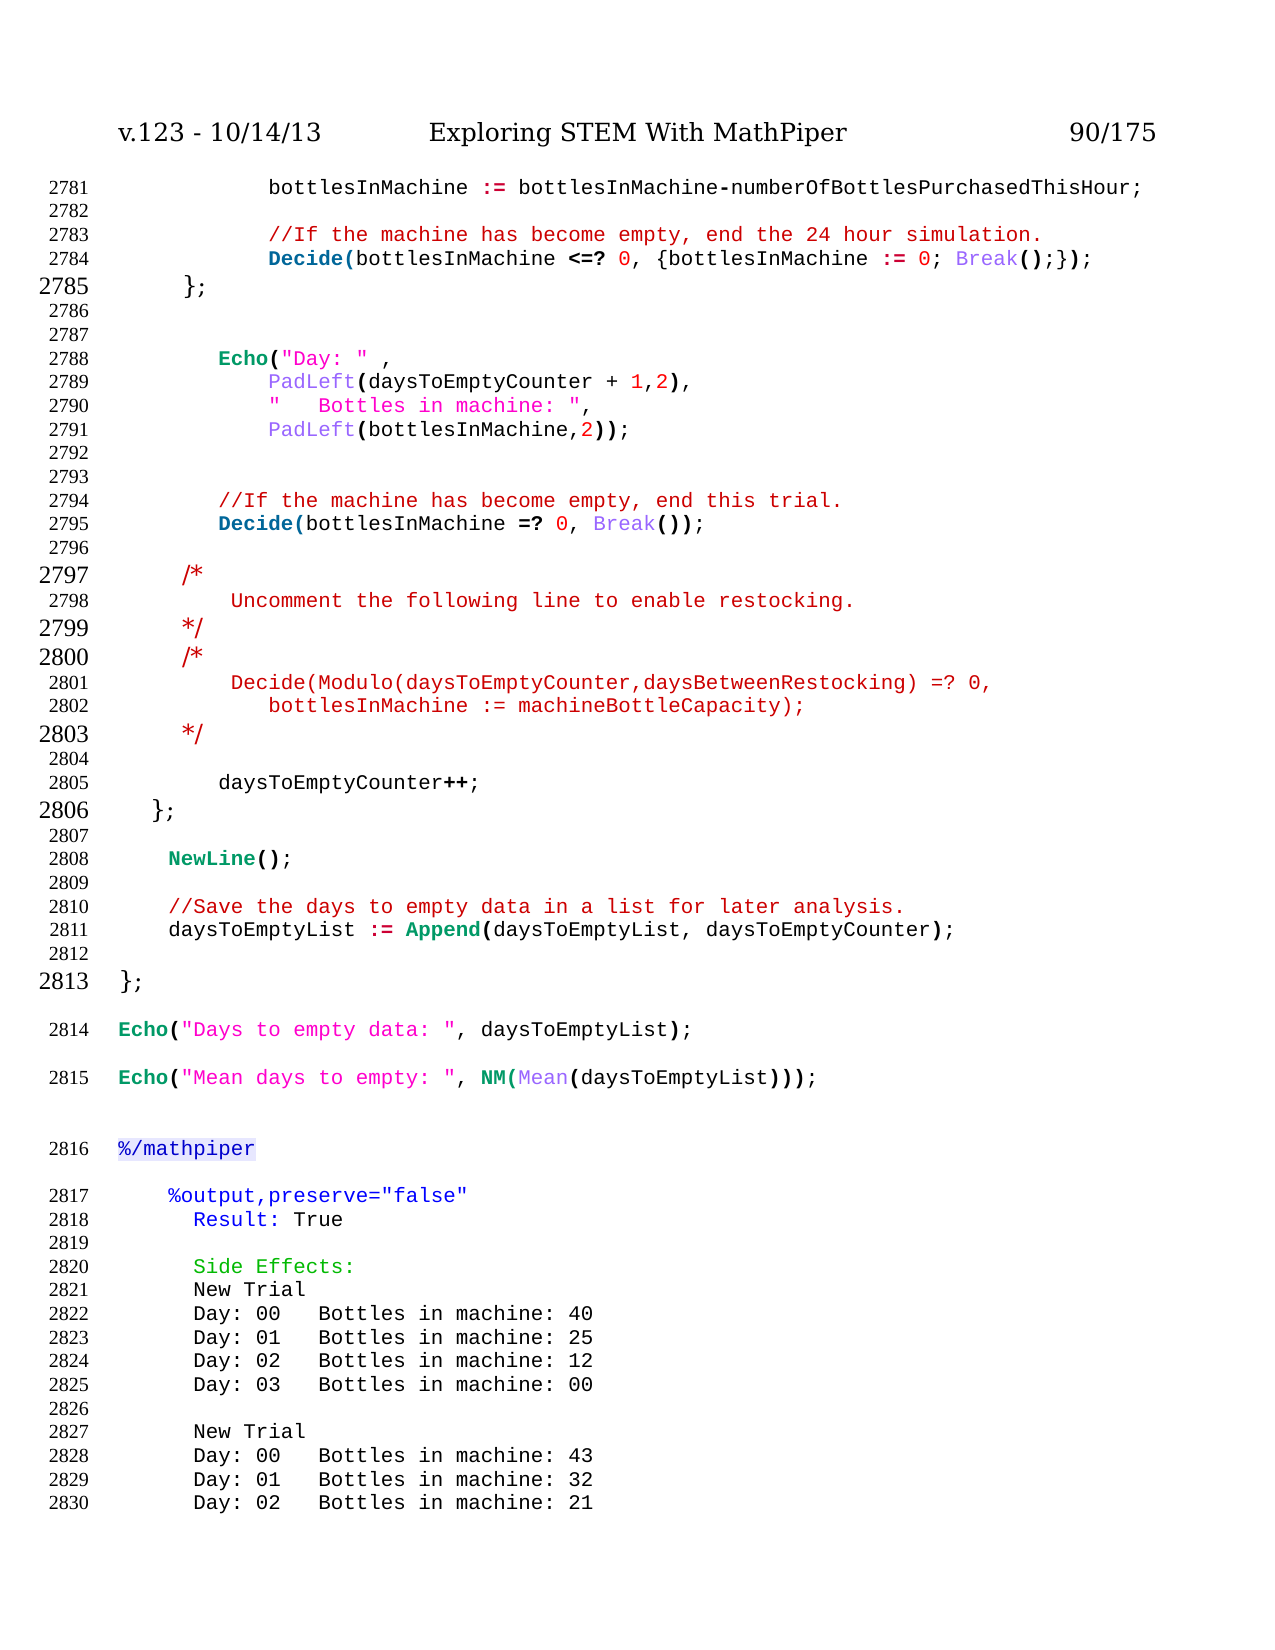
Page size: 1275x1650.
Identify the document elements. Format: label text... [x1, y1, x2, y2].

text Side Effects: [118, 1256, 1157, 1279]
text Day: 03 Bottles in machine: 00 [118, 1374, 1157, 1398]
text daysToEmptyList := Append(daysToEmptyList, daysToEmptyCounter); [118, 919, 1157, 943]
text */ [118, 613, 1157, 643]
text //If the machine has become empty, end this trial. [118, 490, 1157, 513]
text //Save the days to empty data in a list for later analysis. [118, 896, 1157, 919]
text }; [118, 967, 1157, 996]
text PadLeft(daysToEmptyCounter + 1,2), [118, 371, 1157, 395]
text */ [118, 719, 1157, 748]
text /* [118, 643, 1157, 672]
text PadLeft(bottlesInMachine,2)); [118, 419, 1157, 442]
text Decide(Modulo(daysToEmptyCounter,daysBetweenRestocking) =? 0, [118, 672, 1157, 695]
text Day: 01 Bottles in machine: 25 [118, 1327, 1157, 1350]
text /* [118, 561, 1157, 590]
text }; [118, 271, 1157, 301]
text NewLine(); [118, 848, 1157, 872]
text bottlesInMachine := bottlesInMachine-numberOfBottlesPurchasedThisHour; [118, 177, 1157, 200]
text Day: 02 Bottles in machine: 12 [118, 1350, 1157, 1374]
text Day: 00 Bottles in machine: 43 [118, 1445, 1157, 1469]
text Day: 00 Bottles in machine: 40 [118, 1303, 1157, 1327]
text Echo("Mean days to empty: ", NM(Mean(daysToEmptyList))); [118, 1067, 1157, 1090]
text Decide(bottlesInMachine <=? 0, {bottlesInMachine := 0; Break();}); [118, 248, 1157, 271]
text New Trial [118, 1279, 1157, 1303]
text Day: 02 Bottles in machine: 21 [118, 1492, 1157, 1516]
text Echo("Days to empty data: ", daysToEmptyList); [118, 1019, 1157, 1043]
text Uncomment the following line to enable restocking. [118, 590, 1157, 613]
text }; [118, 796, 1157, 825]
text daysToEmptyCounter++; [118, 772, 1157, 796]
text %output,preserve="false" [118, 1185, 1157, 1208]
text Result: True [118, 1208, 1157, 1232]
text Day: 01 Bottles in machine: 32 [118, 1469, 1157, 1492]
text //If the machine has become empty, end the 24 hour simulation. [118, 224, 1157, 248]
text New Trial [118, 1421, 1157, 1445]
text " Bottles in machine: ", [118, 395, 1157, 419]
text Decide(bottlesInMachine =? 0, Break()); [118, 513, 1157, 537]
text bottlesInMachine := machineBottleCapacity); [118, 695, 1157, 719]
text %/mathpiper [118, 1138, 1157, 1161]
text Echo("Day: " , [118, 348, 1157, 371]
